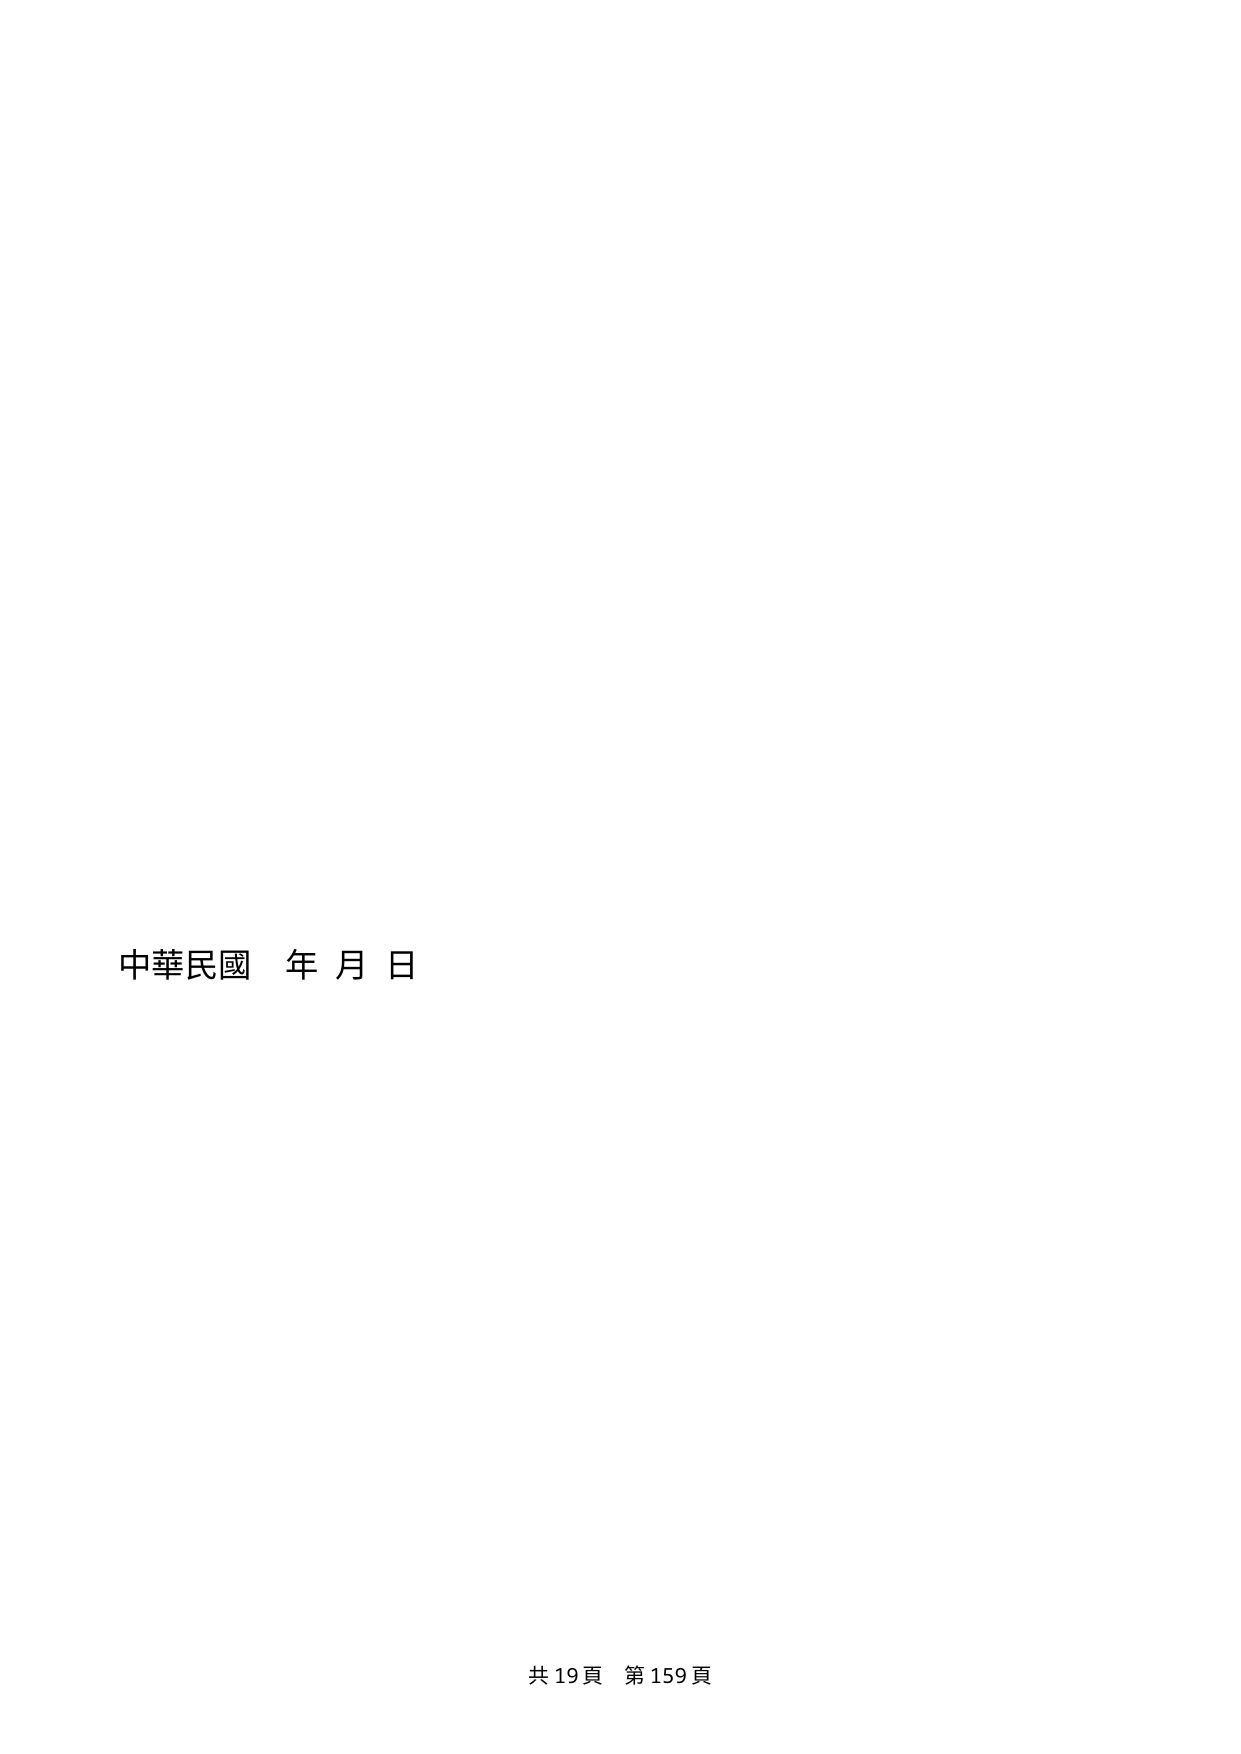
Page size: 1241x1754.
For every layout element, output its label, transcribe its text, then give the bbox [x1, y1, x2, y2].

text 中華民國 年 月 日 [118, 922, 1122, 984]
